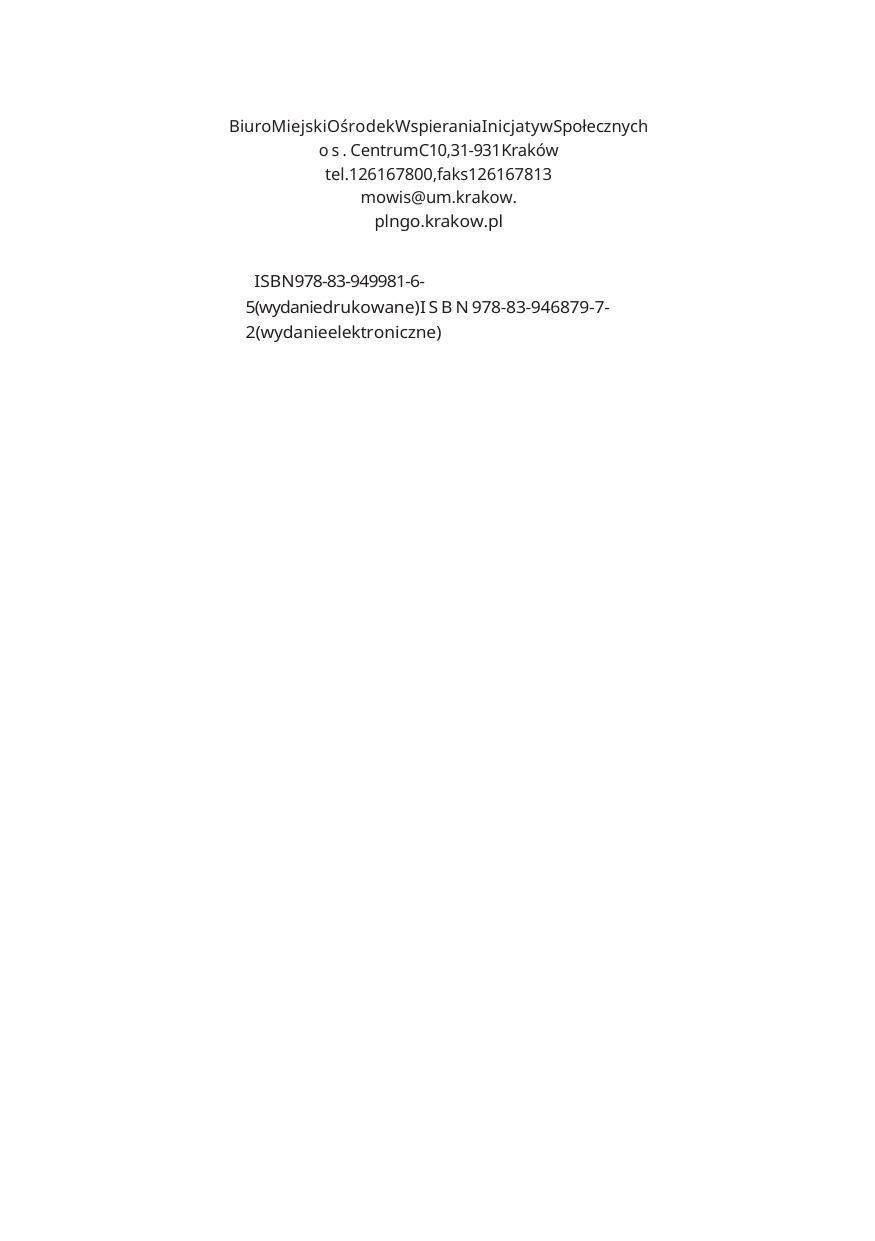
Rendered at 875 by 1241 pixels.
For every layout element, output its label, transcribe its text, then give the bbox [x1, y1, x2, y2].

text tel.126167800,faks126167813 [189, 162, 688, 185]
text mowis@um.krakow.plngo.krakow.pl [356, 186, 521, 232]
text BiuroMiejskiOśrodekWspieraniaInicjatywSpołecznychos.CentrumC10,31-931Kraków [228, 114, 649, 161]
text ISBN978-83-949981-6-5(wydaniedrukowane)ISBN978-83-946879-7-2(wydanieelektroniczne) [245, 270, 639, 343]
